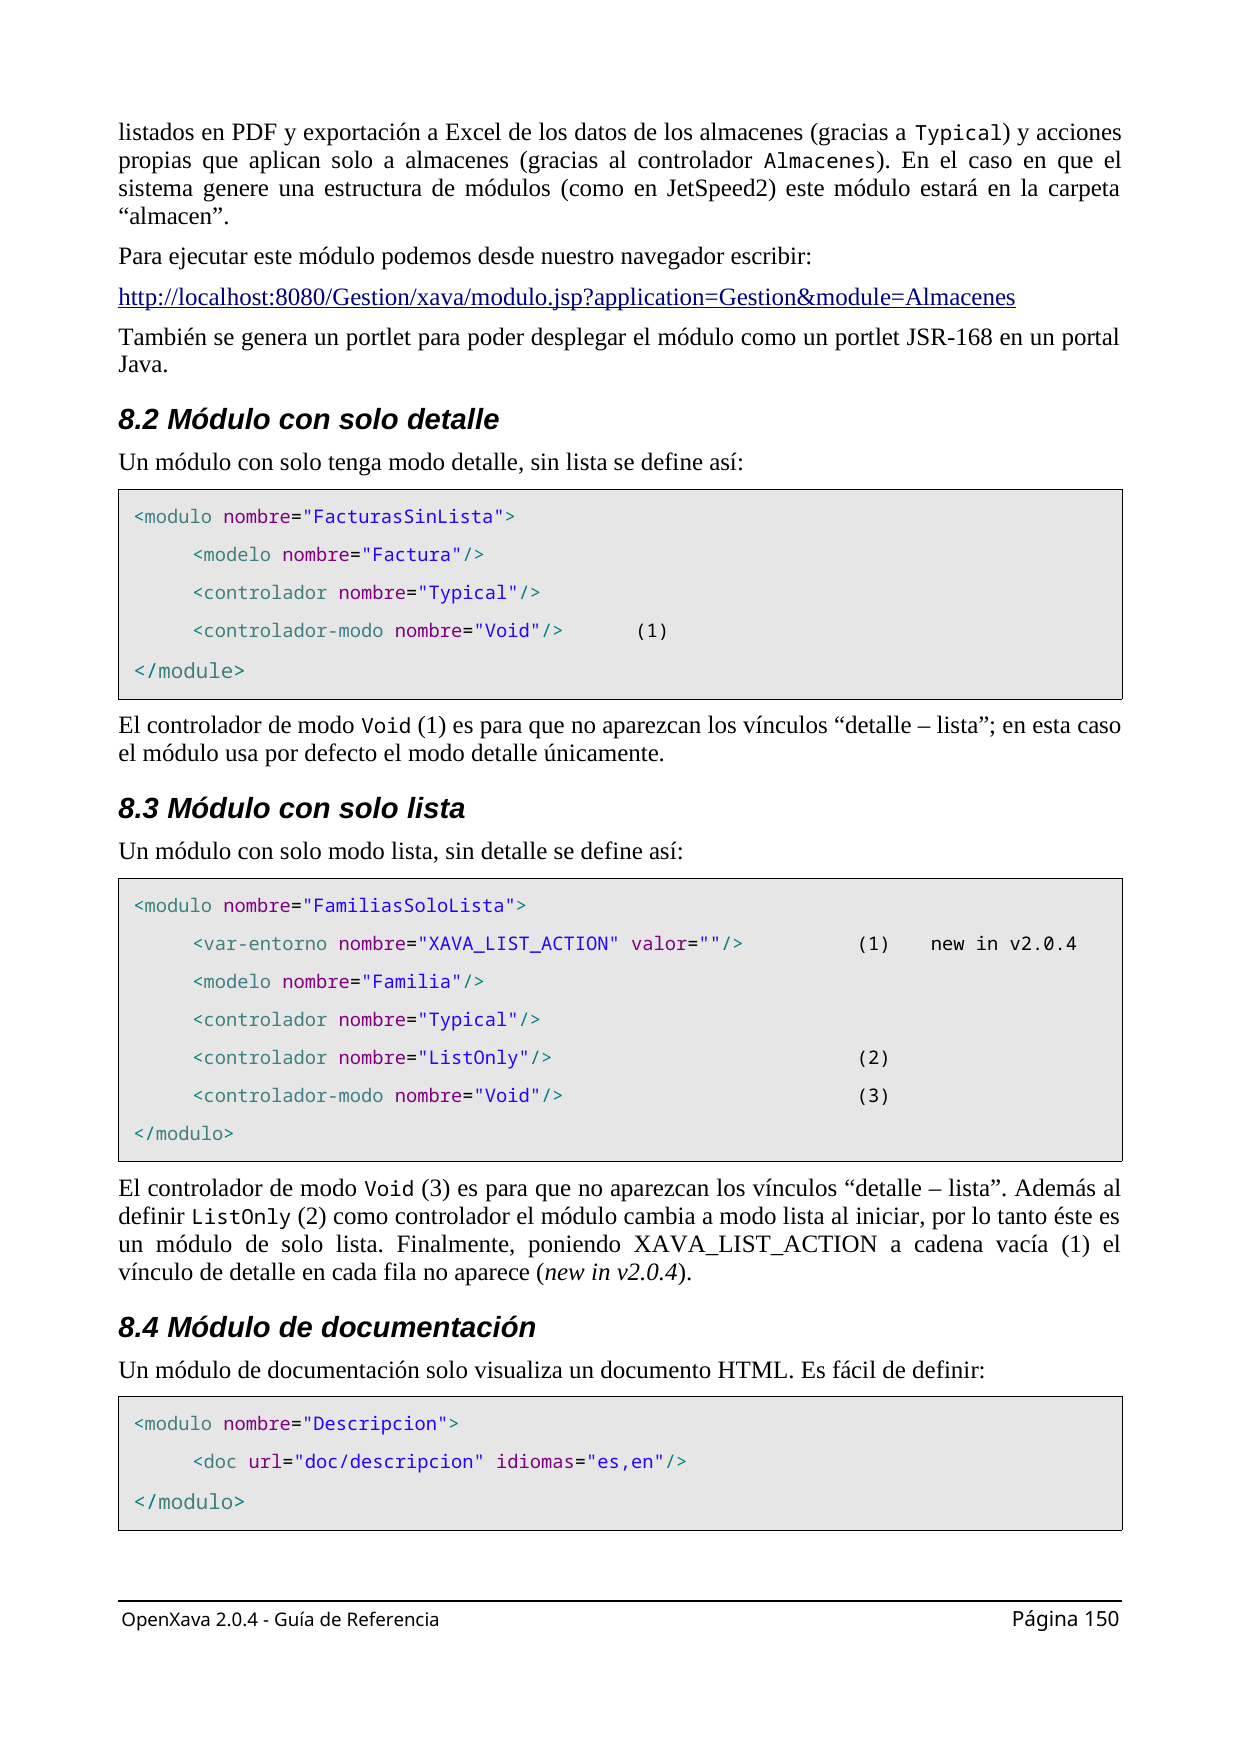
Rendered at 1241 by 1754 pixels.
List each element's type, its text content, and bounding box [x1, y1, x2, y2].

text <controlador nombre="Typical"/> [119, 565, 1122, 603]
text Para ejecutar este módulo podemos desde nuestro navegador escribir: [118, 242, 1122, 270]
text <controlador nombre="ListOnly"/> (2) [119, 1030, 1122, 1068]
text <controlador-modo nombre="Void"/> (3) [119, 1068, 1122, 1106]
text También se genera un portlet para poder desplegar el módulo como un portlet JSR-168 en un portal Java. [118, 323, 1122, 378]
text <doc url="doc/descripcion" idiomas="es,en"/> [119, 1434, 1122, 1472]
text <var-entorno nombre="XAVA_LIST_ACTION" valor=""/> (1) new in v2.0.4 [119, 916, 1122, 954]
text El controlador de modo Void (3) es para que no aparezcan los vínculos “detalle – lista”. Además al definir ListOnly (2) como controlador el módulo cambia a modo lista al iniciar, por lo tanto éste es un módulo de solo lista. Finalmente, poniendo XAVA_LIST_ACTION a cadena vacía (1) el vínculo de detalle en cada fila no aparece (new in v2.0.4). [118, 1174, 1122, 1286]
subtitle Módulo con solo detalle [118, 403, 1122, 436]
text </modulo> [119, 1106, 1122, 1161]
text listados en PDF y exportación a Excel de los datos de los almacenes (gracias a Typical) y acciones propias que aplican solo a almacenes (gracias al controlador Almacenes). En el caso en que el sistema genere una estructura de módulos (como en JetSpeed2) este módulo estará en la carpeta “almacen”. [118, 118, 1122, 230]
text <controlador nombre="Typical"/> [119, 992, 1122, 1030]
text <modelo nombre="Factura"/> [119, 527, 1122, 565]
text El controlador de modo Void (1) es para que no aparezcan los vínculos “detalle – lista”; en esta caso el módulo usa por defecto el modo detalle únicamente. [118, 711, 1122, 767]
text http://localhost:8080/Gestion/xava/modulo.jsp?application=Gestion&module=Almacenes [118, 283, 1122, 310]
text <controlador-modo nombre="Void"/> (1) [119, 603, 1122, 641]
text Un módulo de documentación solo visualiza un documento HTML. Es fácil de definir: [118, 1356, 1122, 1383]
text </modulo> [119, 1472, 1122, 1530]
text <modulo nombre="FamiliasSoloLista"> [119, 879, 1122, 916]
subtitle Módulo de documentación [118, 1311, 1122, 1343]
text <modulo nombre="FacturasSinLista"> [119, 490, 1122, 527]
text Un módulo con solo tenga modo detalle, sin lista se define así: [118, 448, 1122, 476]
text </module> [119, 641, 1122, 699]
text <modelo nombre="Familia"/> [119, 954, 1122, 992]
subtitle Módulo con solo lista [118, 792, 1122, 825]
text Un módulo con solo modo lista, sin detalle se define así: [118, 837, 1122, 865]
text <modulo nombre="Descripcion"> [119, 1397, 1122, 1434]
